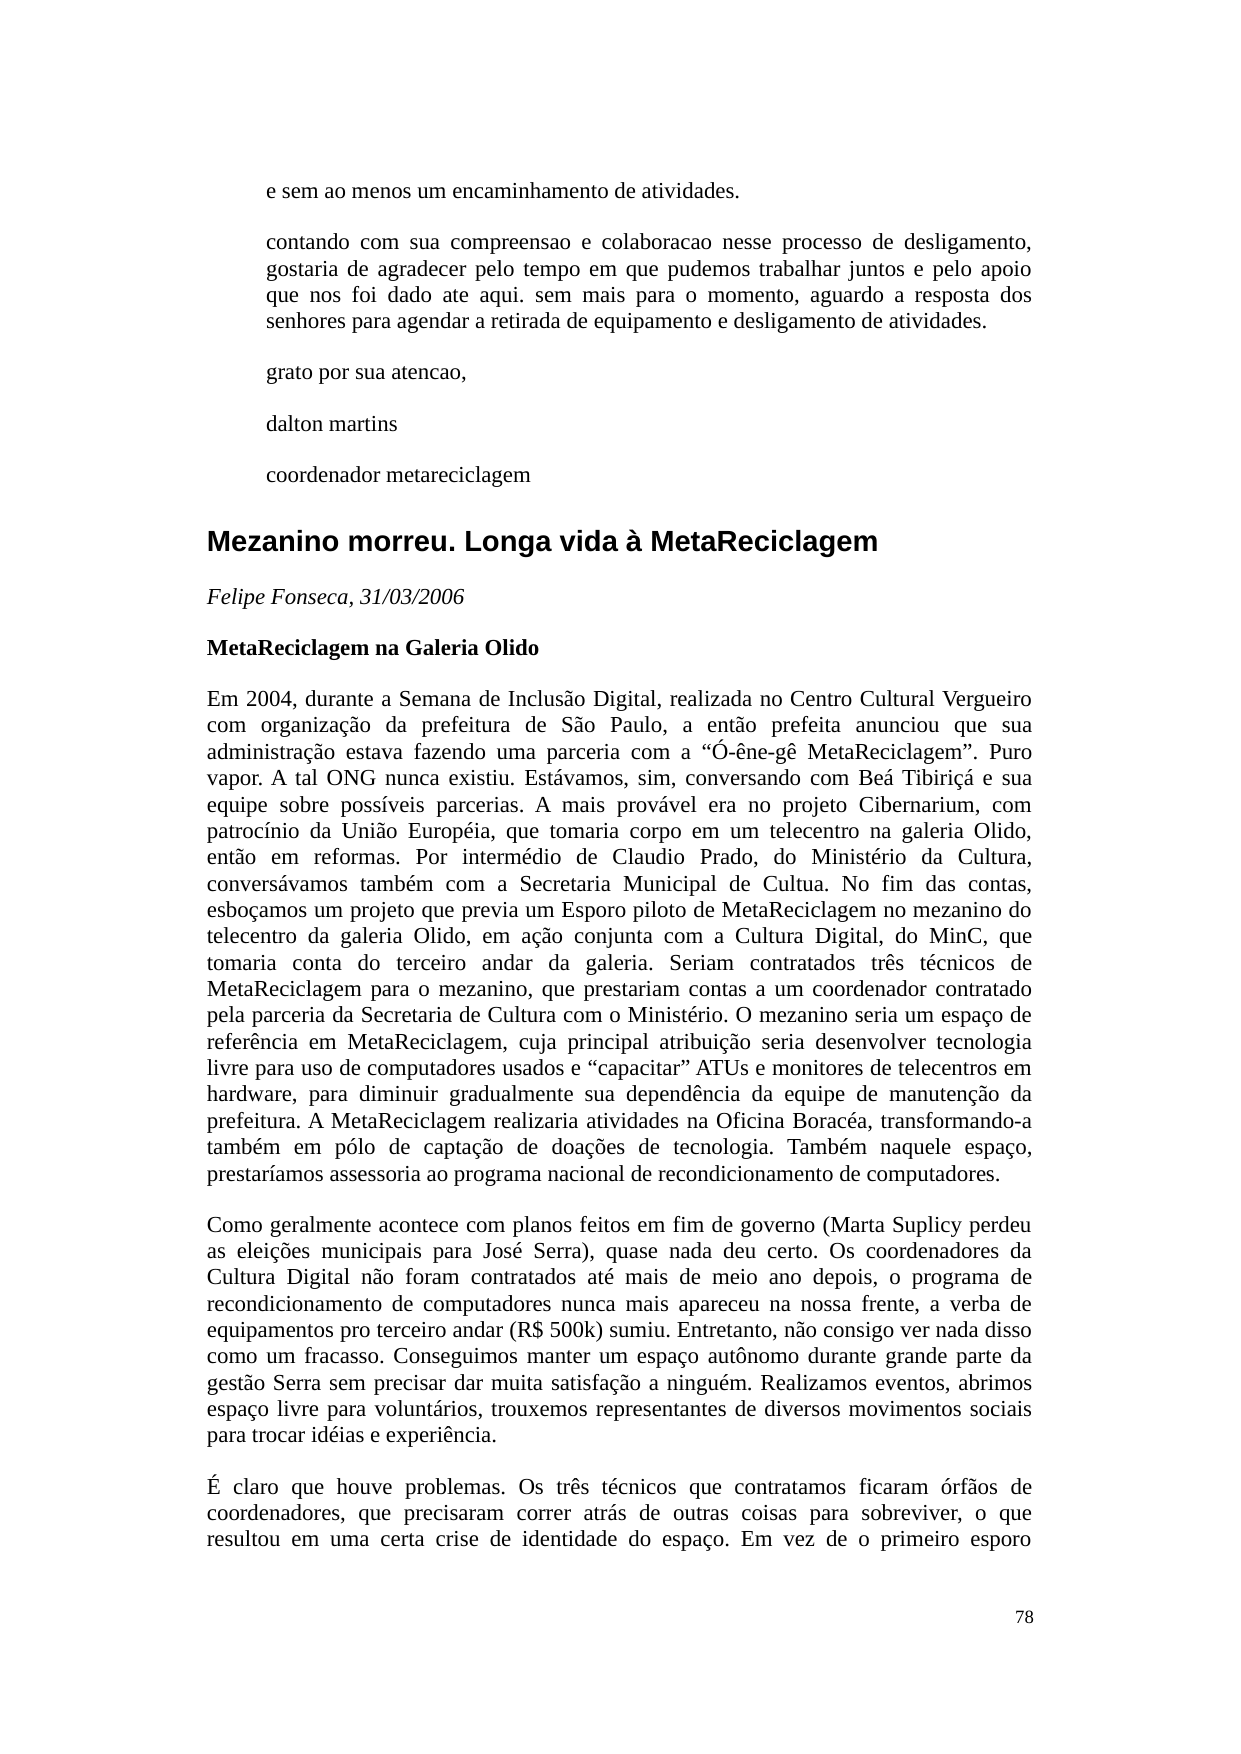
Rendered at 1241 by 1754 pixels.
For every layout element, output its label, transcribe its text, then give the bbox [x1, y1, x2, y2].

text Felipe Fonseca, 31/03/2006 [207, 583, 1033, 609]
text e sem ao menos um encaminhamento de atividades. [266, 177, 1033, 203]
text Em 2004, durante a Semana de Inclusão Digital, realizada no Centro Cultural Vergueiro com organização da prefeitura de São Paulo, a então prefeita anunciou que sua administração estava fazendo uma parceria com a “Ó-êne-gê MetaReciclagem”. Puro vapor. A tal ONG nunca existiu. Estávamos, sim, conversando com Beá Tibiriçá e sua equipe sobre possíveis parcerias. A mais provável era no projeto Cibernarium, com patrocínio da União Européia, que tomaria corpo em um telecentro na galeria Olido, então em reformas. Por intermédio de Claudio Prado, do Ministério da Cultura, conversávamos também com a Secretaria Municipal de Cultua. No fim das contas, esboçamos um projeto que previa um Esporo piloto de MetaReciclagem no mezanino do telecentro da galeria Olido, em ação conjunta com a Cultura Digital, do MinC, que tomaria conta do terceiro andar da galeria. Seriam contratados três técnicos de MetaReciclagem para o mezanino, que prestariam contas a um coordenador contratado pela parceria da Secretaria de Cultura com o Ministério. O mezanino seria um espaço de referência em MetaReciclagem, cuja principal atribuição seria desenvolver tecnologia livre para uso de computadores usados e “capacitar” ATUs e monitores de telecentros em hardware, para diminuir gradualmente sua dependência da equipe de manutenção da prefeitura. A MetaReciclagem realizaria atividades na Oficina Boracéa, transformando-a também em pólo de captação de doações de tecnologia. Também naquele espaço, prestaríamos assessoria ao programa nacional de recondicionamento de computadores. [207, 685, 1033, 1186]
text contando com sua compreensao e colaboracao nesse processo de desligamento, gostaria de agradecer pelo tempo em que pudemos trabalhar juntos e pelo apoio que nos foi dado ate aqui. sem mais para o momento, aguardo a resposta dos senhores para agendar a retirada de equipamento e desligamento de atividades. [266, 228, 1033, 334]
text MetaReciclagem na Galeria Olido [207, 634, 1033, 660]
subtitle Mezanino morreu. Longa vida à MetaReciclagem [207, 524, 1033, 558]
text dalton martins [266, 409, 1033, 436]
text Como geralmente acontece com planos feitos em fim de governo (Marta Suplicy perdeu as eleições municipais para José Serra), quase nada deu certo. Os coordenadores da Cultura Digital não foram contratados até mais de meio ano depois, o programa de recondicionamento de computadores nunca mais apareceu na nossa frente, a verba de equipamentos pro terceiro andar (R$ 500k) sumiu. Entretanto, não consigo ver nada disso como um fracasso. Conseguimos manter um espaço autônomo durante grande parte da gestão Serra sem precisar dar muita satisfação a ninguém. Realizamos eventos, abrimos espaço livre para voluntários, trouxemos representantes de diversos movimentos sociais para trocar idéias e experiência. [207, 1211, 1033, 1448]
text grato por sua atencao, [266, 358, 1033, 385]
text coordenador metareciclagem [266, 461, 1033, 487]
text É claro que houve problemas. Os três técnicos que contratamos ficaram órfãos de coordenadores, que precisaram correr atrás de outras coisas para sobreviver, o que resultou em uma certa crise de identidade do espaço. Em vez de o primeiro esporo [207, 1473, 1033, 1552]
